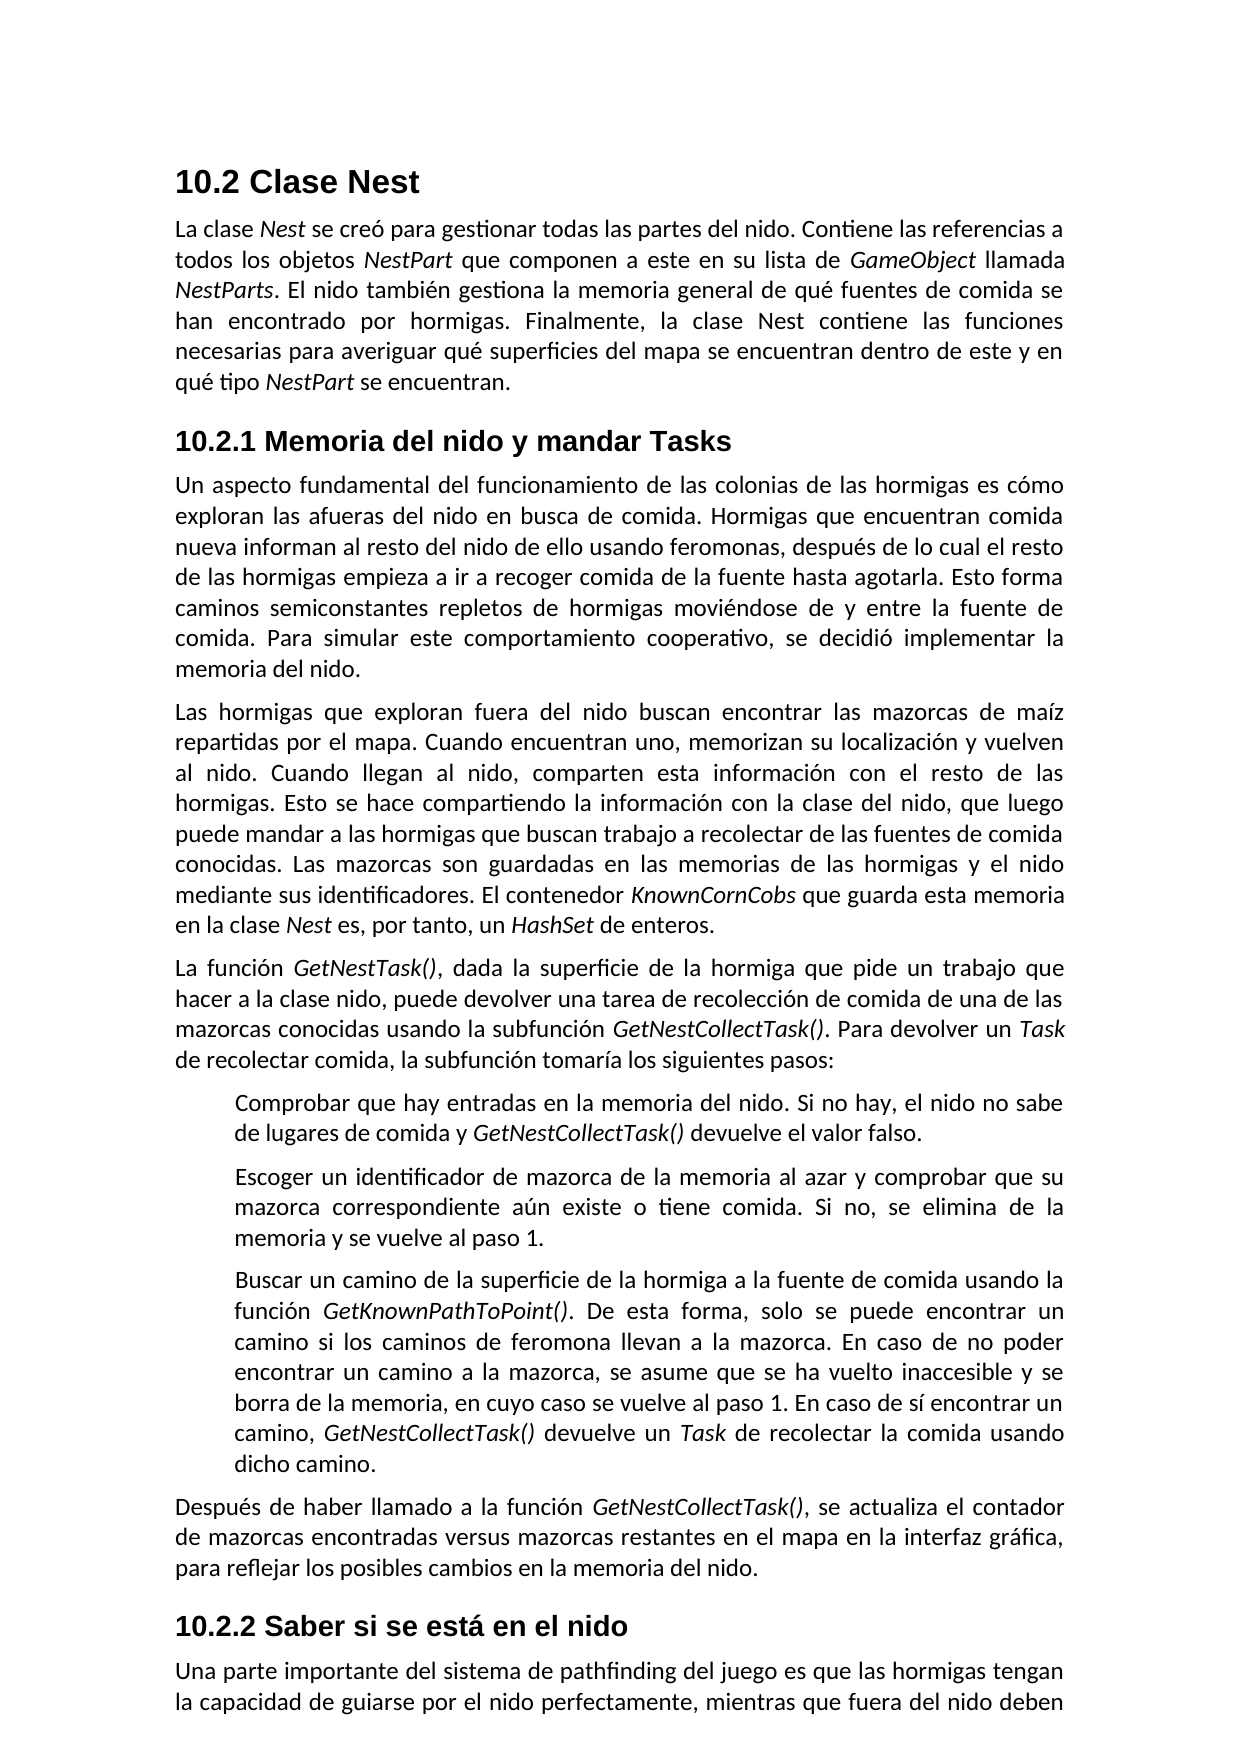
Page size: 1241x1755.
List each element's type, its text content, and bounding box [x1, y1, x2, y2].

text La función GetNestTask(), dada la superficie de la hormiga que pide un trabajo que hacer a la clase nido, puede devolver una tarea de recolección de comida de una de las mazorcas conocidas usando la subfunción GetNestCollectTask(). Para devolver un Task de recolectar comida, la subfunción tomaría los siguientes pasos: [175, 952, 1065, 1074]
text Después de haber llamado a la función GetNestCollectTask(), se actualiza el contador de mazorcas encontradas versus mazorcas restantes en el mapa en la interfaz gráfica, para reflejar los posibles cambios en la memoria del nido. [175, 1491, 1065, 1582]
list Escoger un identificador de mazorca de la memoria al azar y comprobar que su mazorca correspondiente aún existe o tiene comida. Si no, se elimina de la memoria y se vuelve al paso 1. [204, 1161, 1065, 1252]
list Buscar un camino de la superficie de la hormiga a la fuente de comida usando la función GetKnownPathToPoint(). De esta forma, solo se puede encontrar un camino si los caminos de feromona llevan a la mazorca. En caso de no poder encontrar un camino a la mazorca, se asume que se ha vuelto inaccesible y se borra de la memoria, en cuyo caso se vuelve al paso 1. En caso de sí encontrar un camino, GetNestCollectTask() devuelve un Task de recolectar la comida usando dicho camino. [204, 1265, 1065, 1478]
list Comprobar que hay entradas en la memoria del nido. Si no hay, el nido no sabe de lugares de comida y GetNestCollectTask() devuelve el valor falso. [204, 1087, 1065, 1148]
subtitle Memoria del nido y mandar Tasks [175, 424, 1065, 457]
text Las hormigas que exploran fuera del nido buscan encontrar las mazorcas de maíz repartidas por el mapa. Cuando encuentran uno, memorizan su localización y vuelven al nido. Cuando llegan al nido, comparten esta información con el resto de las hormigas. Esto se hace compartiendo la información con la clase del nido, que luego puede mandar a las hormigas que buscan trabajo a recolectar de las fuentes de comida conocidas. Las mazorcas son guardadas en las memorias de las hormigas y el nido mediante sus identificadores. El contenedor KnownCornCobs que guarda esta memoria en la clase Nest es, por tanto, un HashSet de enteros. [175, 696, 1065, 940]
text La clase Nest se creó para gestionar todas las partes del nido. Contiene las referencias a todos los objetos NestPart que componen a este en su lista de GameObject llamada NestParts. El nido también gestiona la memoria general de qué fuentes de comida se han encontrado por hormigas. Finalmente, la clase Nest contiene las funciones necesarias para averiguar qué superficies del mapa se encuentran dentro de este y en qué tipo NestPart se encuentran. [175, 213, 1065, 397]
subtitle Clase Nest [175, 162, 1065, 201]
subtitle Saber si se está en el nido [175, 1609, 1065, 1643]
text Un aspecto fundamental del funcionamiento de las colonias de las hormigas es cómo exploran las afueras del nido en busca de comida. Hormigas que encuentran comida nueva informan al resto del nido de ello usando feromonas, después de lo cual el resto de las hormigas empieza a ir a recoger comida de la fuente hasta agotarla. Esto forma caminos semiconstantes repletos de hormigas moviéndose de y entre la fuente de comida. Para simular este comportamiento cooperativo, se decidió implementar la memoria del nido. [175, 470, 1065, 683]
text Una parte importante del sistema de pathfinding del juego es que las hormigas tengan la capacidad de guiarse por el nido perfectamente, mientras que fuera del nido deben [175, 1656, 1065, 1717]
